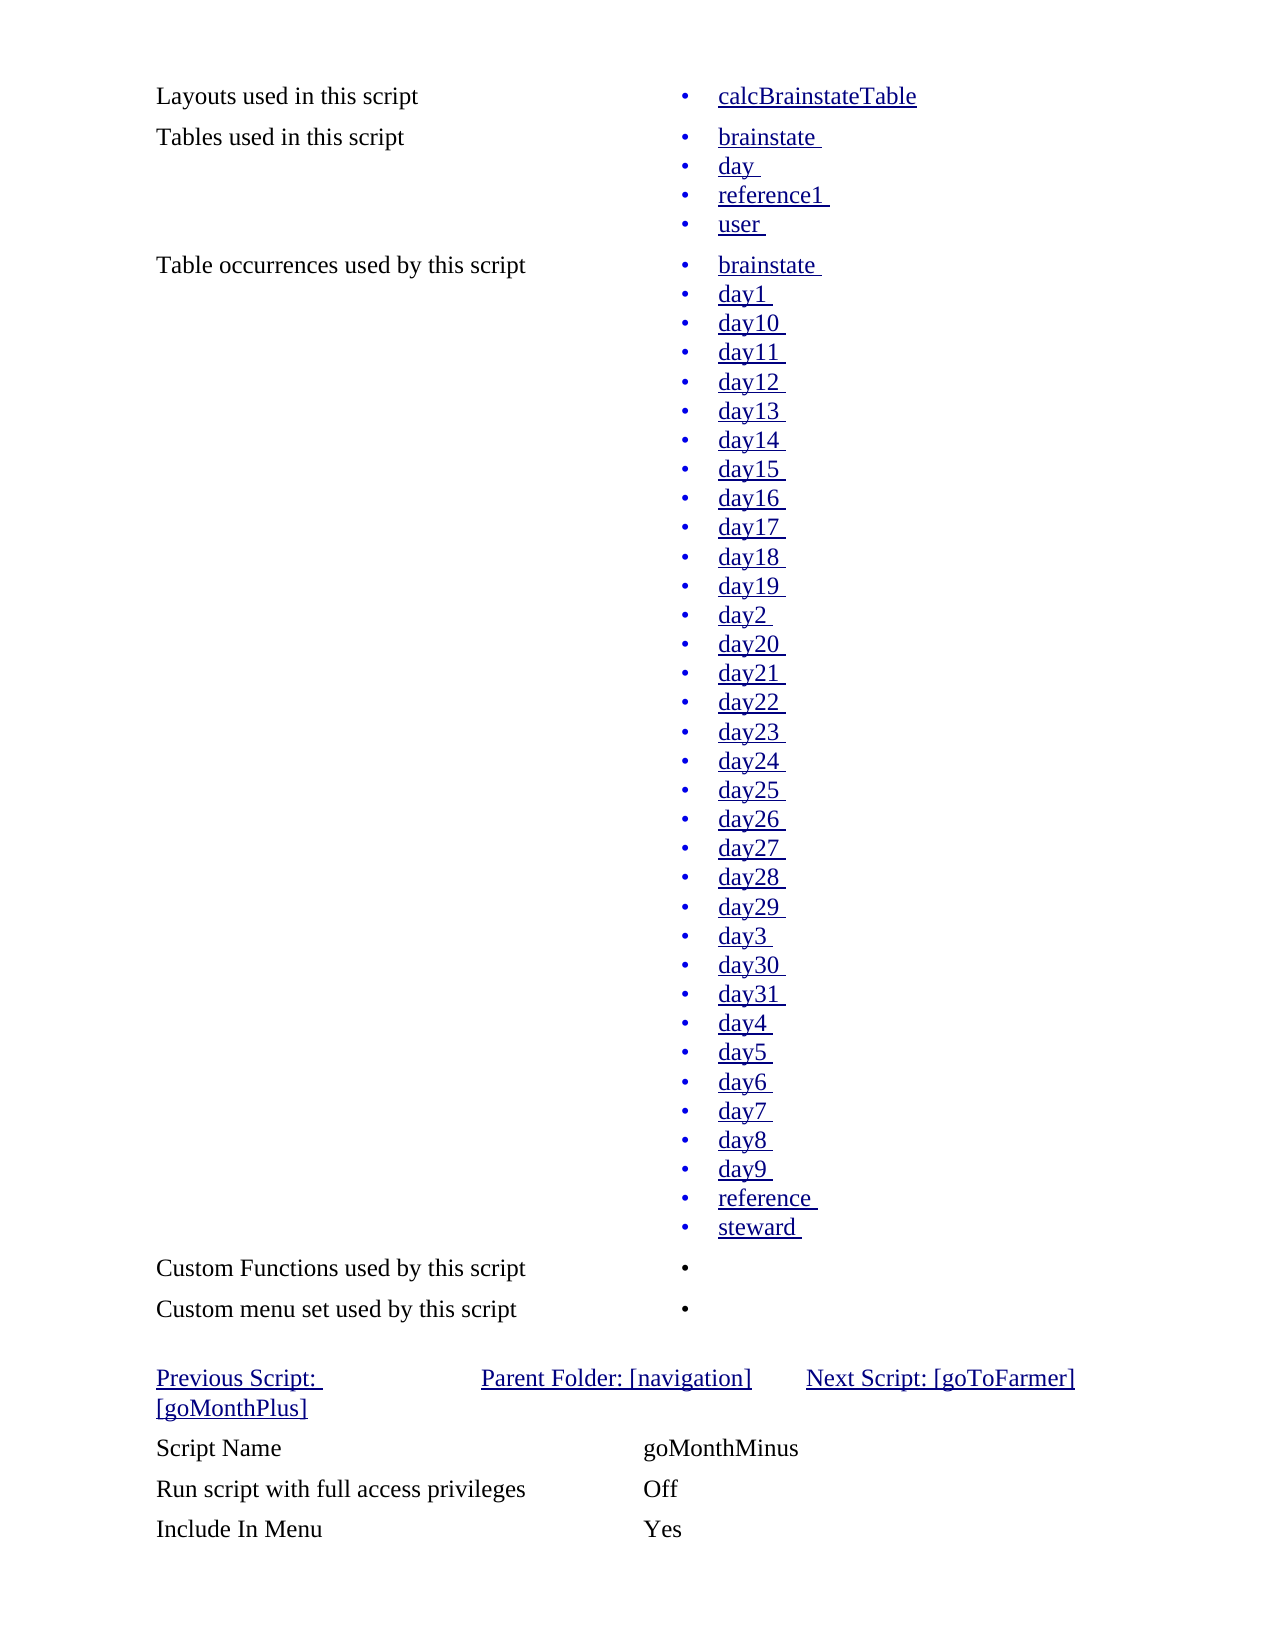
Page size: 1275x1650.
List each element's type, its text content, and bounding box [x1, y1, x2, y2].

table_cell brainstate day reference1 user [638, 116, 1125, 244]
table_header Script Name [150, 1427, 637, 1468]
table_cell Include In Menu [150, 1508, 637, 1549]
table_cell [638, 1288, 1125, 1328]
table_cell Custom menu set used by this script [150, 1288, 637, 1328]
table_header Parent Folder: [navigation] [475, 1357, 800, 1427]
table_cell Tables used in this script [150, 116, 637, 244]
table_cell brainstate day1 day10 day11 day12 day13 day14 day15 day16 day17 day18 day19 day2 day20 day21 day22 day23 day24 day25 day26 day27 day28 day29 day3 day30 day31 day4 day5 day6 day7 day8 day9 reference steward [638, 244, 1125, 1247]
table_cell [638, 1247, 1125, 1287]
table_header Previous Script: [goMonthPlus] [150, 1357, 475, 1427]
table_cell Custom Functions used by this script [150, 1247, 637, 1287]
table_cell Table occurrences used by this script [150, 244, 637, 1247]
table_cell Layouts used in this script [150, 75, 637, 116]
table_cell calcBrainstateTable [638, 75, 1125, 116]
table_cell Run script with full access privileges [150, 1468, 637, 1508]
table_cell Yes [638, 1508, 1125, 1549]
table_header Next Script: [goToFarmer] [800, 1357, 1125, 1427]
table_cell Off [638, 1468, 1125, 1508]
table_header goMonthMinus [638, 1427, 1125, 1468]
